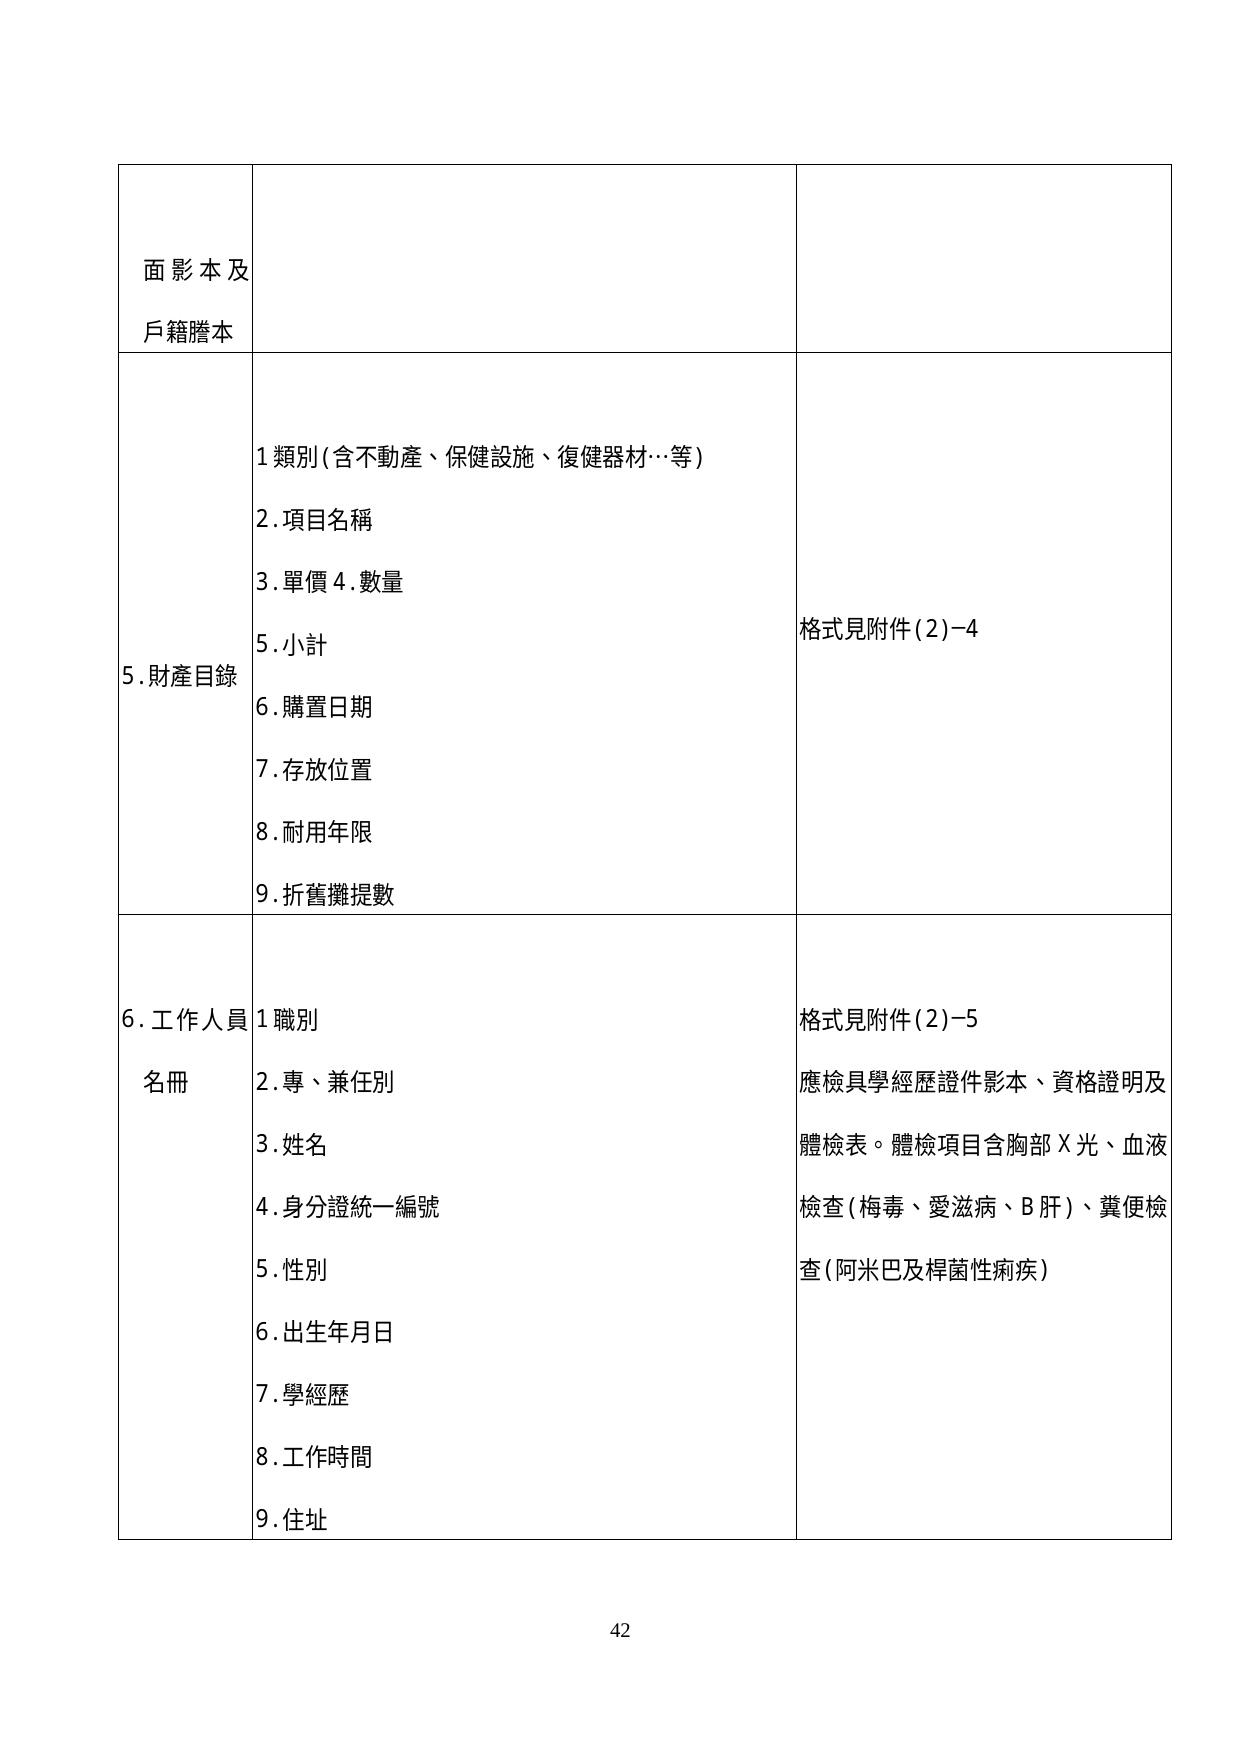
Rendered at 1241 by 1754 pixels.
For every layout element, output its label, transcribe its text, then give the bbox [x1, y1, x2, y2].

table_cell [253, 165, 796, 352]
table_cell [797, 165, 1171, 352]
table_cell 格式見附件(2)─4 [797, 353, 1171, 914]
table_cell 6.工作人員名冊 [119, 915, 252, 1539]
table_cell 1類別(含不動產、保健設施、復健器材…等) 2.項目名稱 3.單價4.數量 5.小計 6.購置日期 7.存放位置 8.耐用年限 9.折舊攤提數 [253, 353, 796, 914]
table_cell 格式見附件(2)─5 應檢具學經歷證件影本、資格證明及體檢表。體檢項目含胸部X光、血液檢查(梅毒、愛滋病、B肝)、糞便檢查(阿米巴及桿菌性痢疾) [797, 915, 1171, 1539]
table_cell 面影本及戶籍謄本 [119, 165, 252, 352]
table_cell 1職別 2.專、兼任別 3.姓名 4.身分證統一編號 5.性別 6.出生年月日 7.學經歷 8.工作時間 9.住址 [253, 915, 796, 1539]
table_cell 5.財產目錄 [119, 353, 252, 914]
